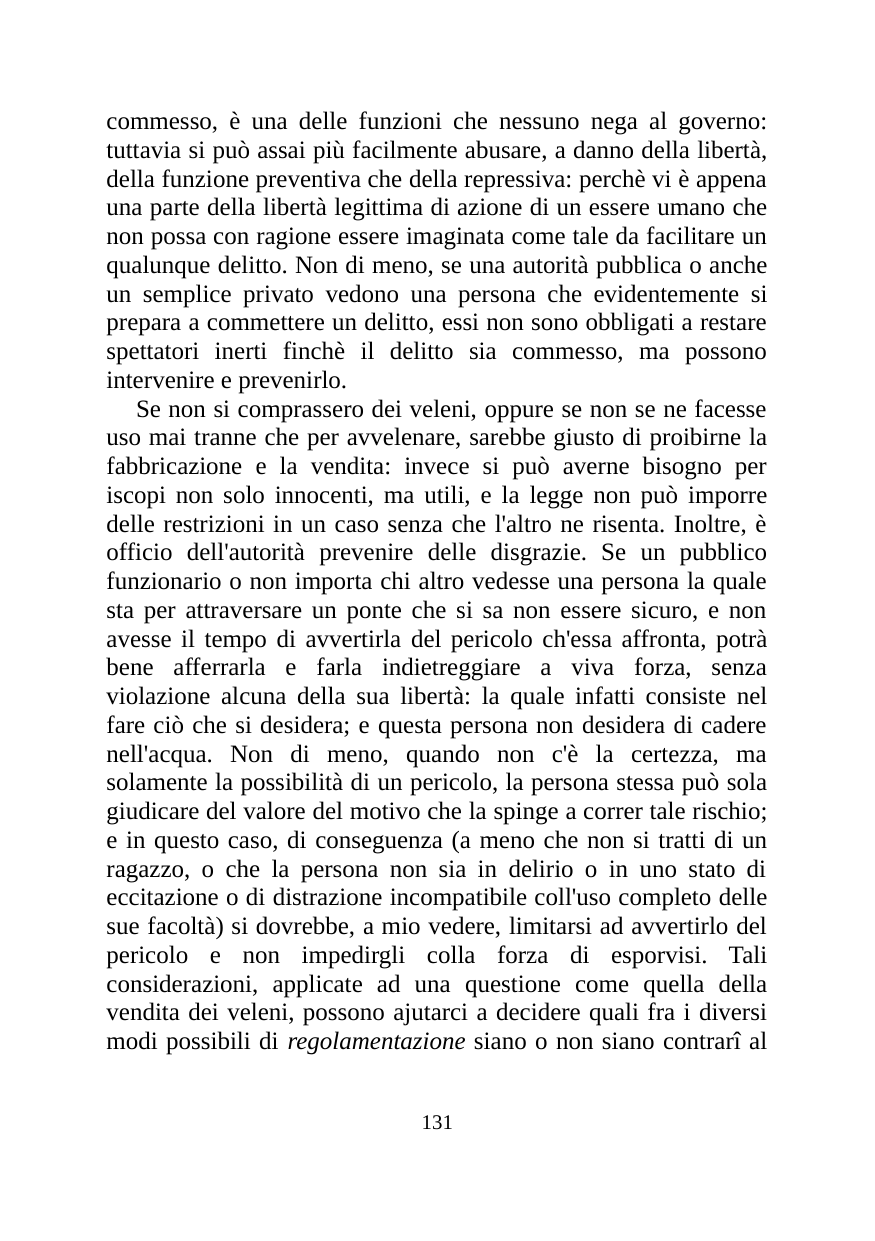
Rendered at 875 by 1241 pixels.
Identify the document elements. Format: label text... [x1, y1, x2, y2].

text Se non si comprassero dei veleni, oppure se non se ne facesse uso mai tranne che per avvelenare, sarebbe giusto di proibirne la fabbricazione e la vendita: invece si può averne bisogno per iscopi non solo innocenti, ma utili, e la legge non può imporre delle restrizioni in un caso senza che l'altro ne risenta. Inoltre, è officio dell'autorità prevenire delle disgrazie. Se un pubblico funzionario o non importa chi altro vedesse una persona la quale sta per attraversare un ponte che si sa non essere sicuro, e non avesse il tempo di avvertirla del pericolo ch'essa affronta, potrà bene afferrarla e farla indietreggiare a viva forza, senza violazione alcuna della sua libertà: la quale infatti consiste nel fare ciò che si desidera; e questa persona non desidera di cadere nell'acqua. Non di meno, quando non c'è la certezza, ma solamente la possibilità di un pericolo, la persona stessa può sola giudicare del valore del motivo che la spinge a correr tale rischio; e in questo caso, di conseguenza (a meno che non si tratti di un ragazzo, o che la persona non sia in delirio o in uno stato di eccitazione o di distrazione incompatibile coll'uso completo delle sue facoltà) si dovrebbe, a mio vedere, limitarsi ad avvertirlo del pericolo e non impedirgli colla forza di esporvisi. Tali considerazioni, applicate ad una questione come quella della vendita dei veleni, possono ajutarci a decidere quali fra i diversi modi possibili di regolamentazione siano o non siano contrarî al [106, 394, 768, 1055]
text commesso, è una delle funzioni che nessuno nega al governo: tuttavia si può assai più facilmente abusare, a danno della libertà, della funzione preventiva che della repressiva: perchè vi è appena una parte della libertà legittima di azione di un essere umano che non possa con ragione essere imaginata come tale da facilitare un qualunque delitto. Non di meno, se una autorità pubblica o anche un semplice privato vedono una persona che evidentemente si prepara a commettere un delitto, essi non sono obbligati a restare spettatori inerti finchè il delitto sia commesso, ma possono intervenire e prevenirlo. [106, 106, 768, 394]
